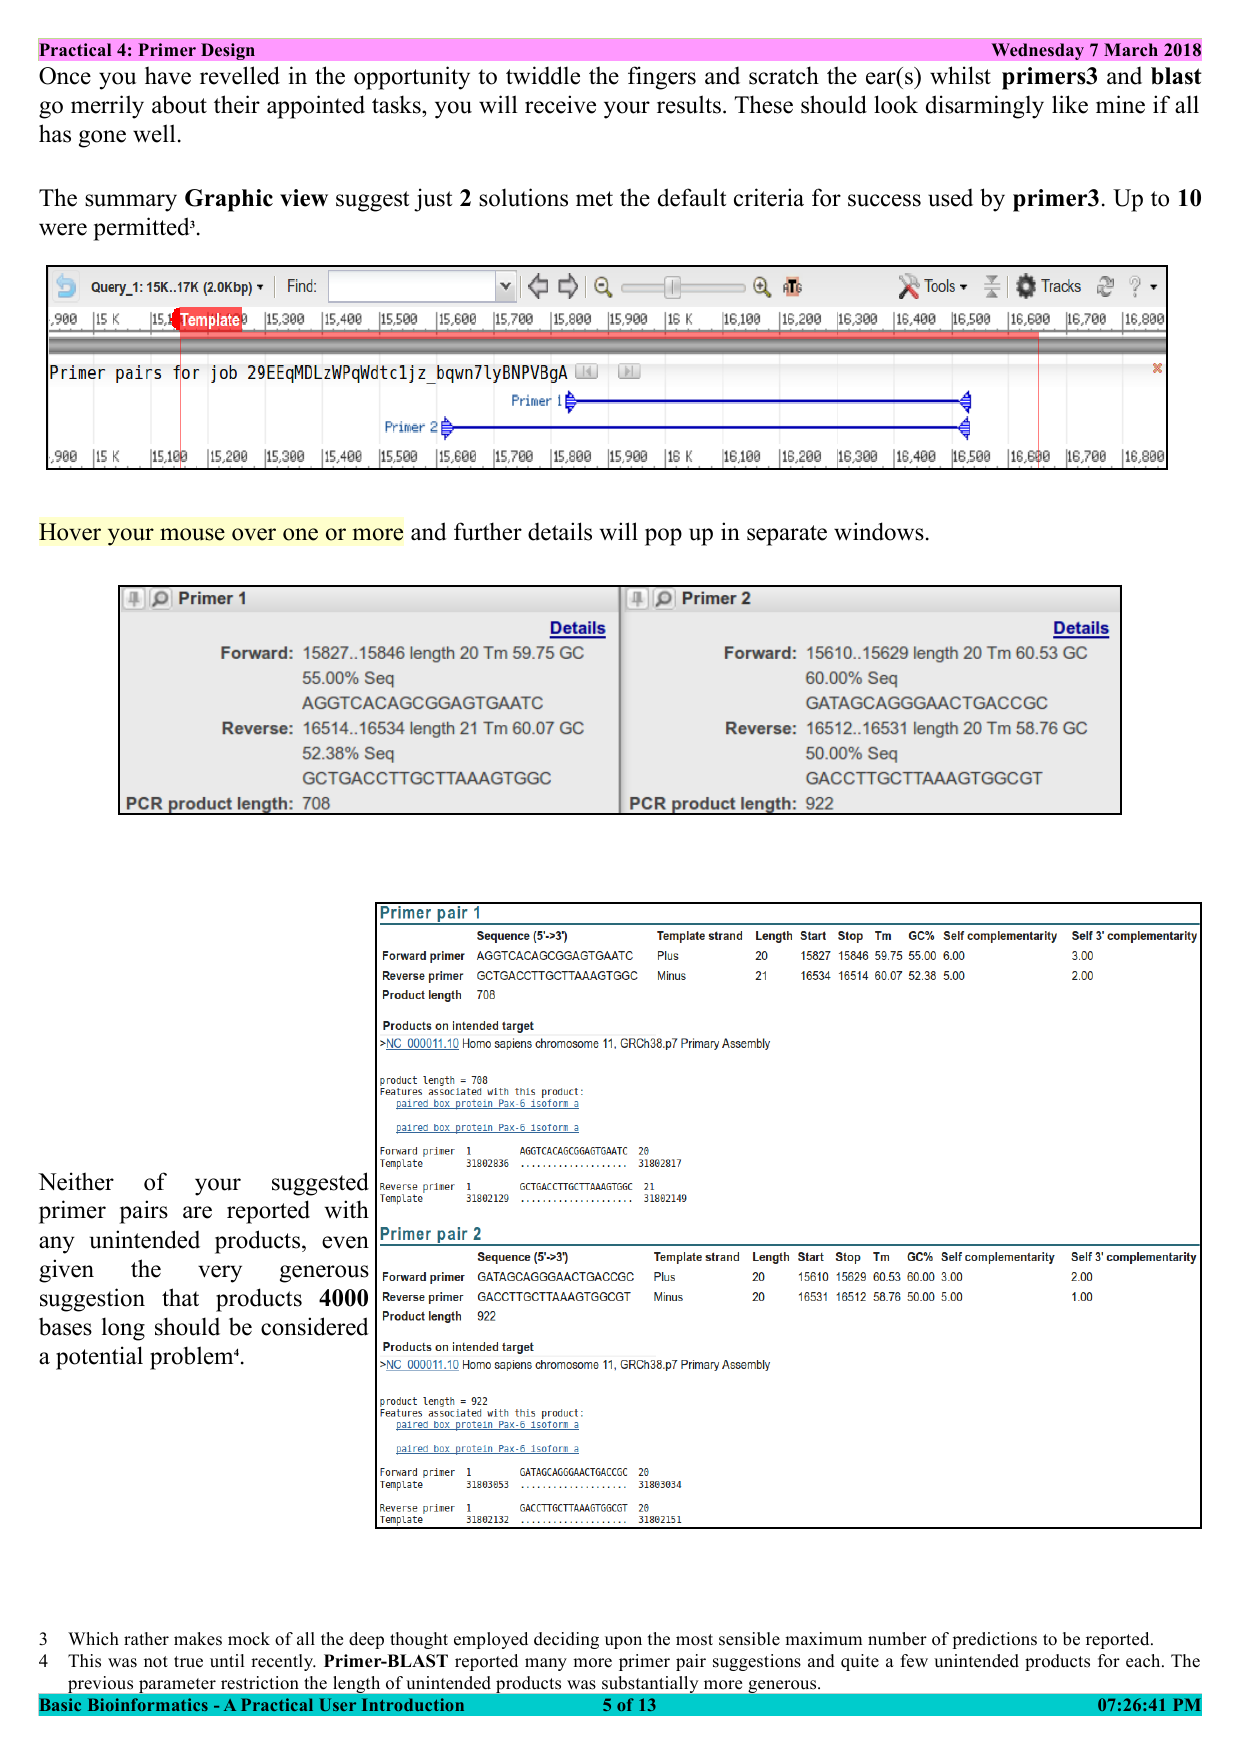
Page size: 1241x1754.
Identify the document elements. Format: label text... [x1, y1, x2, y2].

text The summary Graphic view suggest just 2 solutions met the default criteria for success used by primer3. Up to 10 were permitted. [38, 183, 1202, 241]
text Neither of your suggested primer pairs are reported with any unintended products, even given the very generous suggestion that products 4000 bases long should be considered a potential problem. [38, 1166, 375, 1370]
picture [48, 267, 1166, 468]
text This was not true until recently. Primer-BLAST reported many more primer pair suggestions and quite a few unintended products for each. The previous parameter restriction the length of unintended products was substantially more generous. [38, 1649, 1202, 1693]
text Once you have revelled in the opportunity to twiddle the fingers and scratch the ear(s) whilst primers3 and blast go merrily about their appointed tasks, you will receive your results. These should look disarmingly like mine if all has gone well. [38, 61, 1202, 148]
text Which rather makes mock of all the deep thought employed deciding upon the most sensible maximum number of predictions to be reported. [38, 1627, 1202, 1649]
text Hover your mouse over one or more and further details will pop up in separate windows. [38, 468, 1202, 546]
picture [377, 904, 1200, 1527]
picture [120, 587, 1120, 813]
